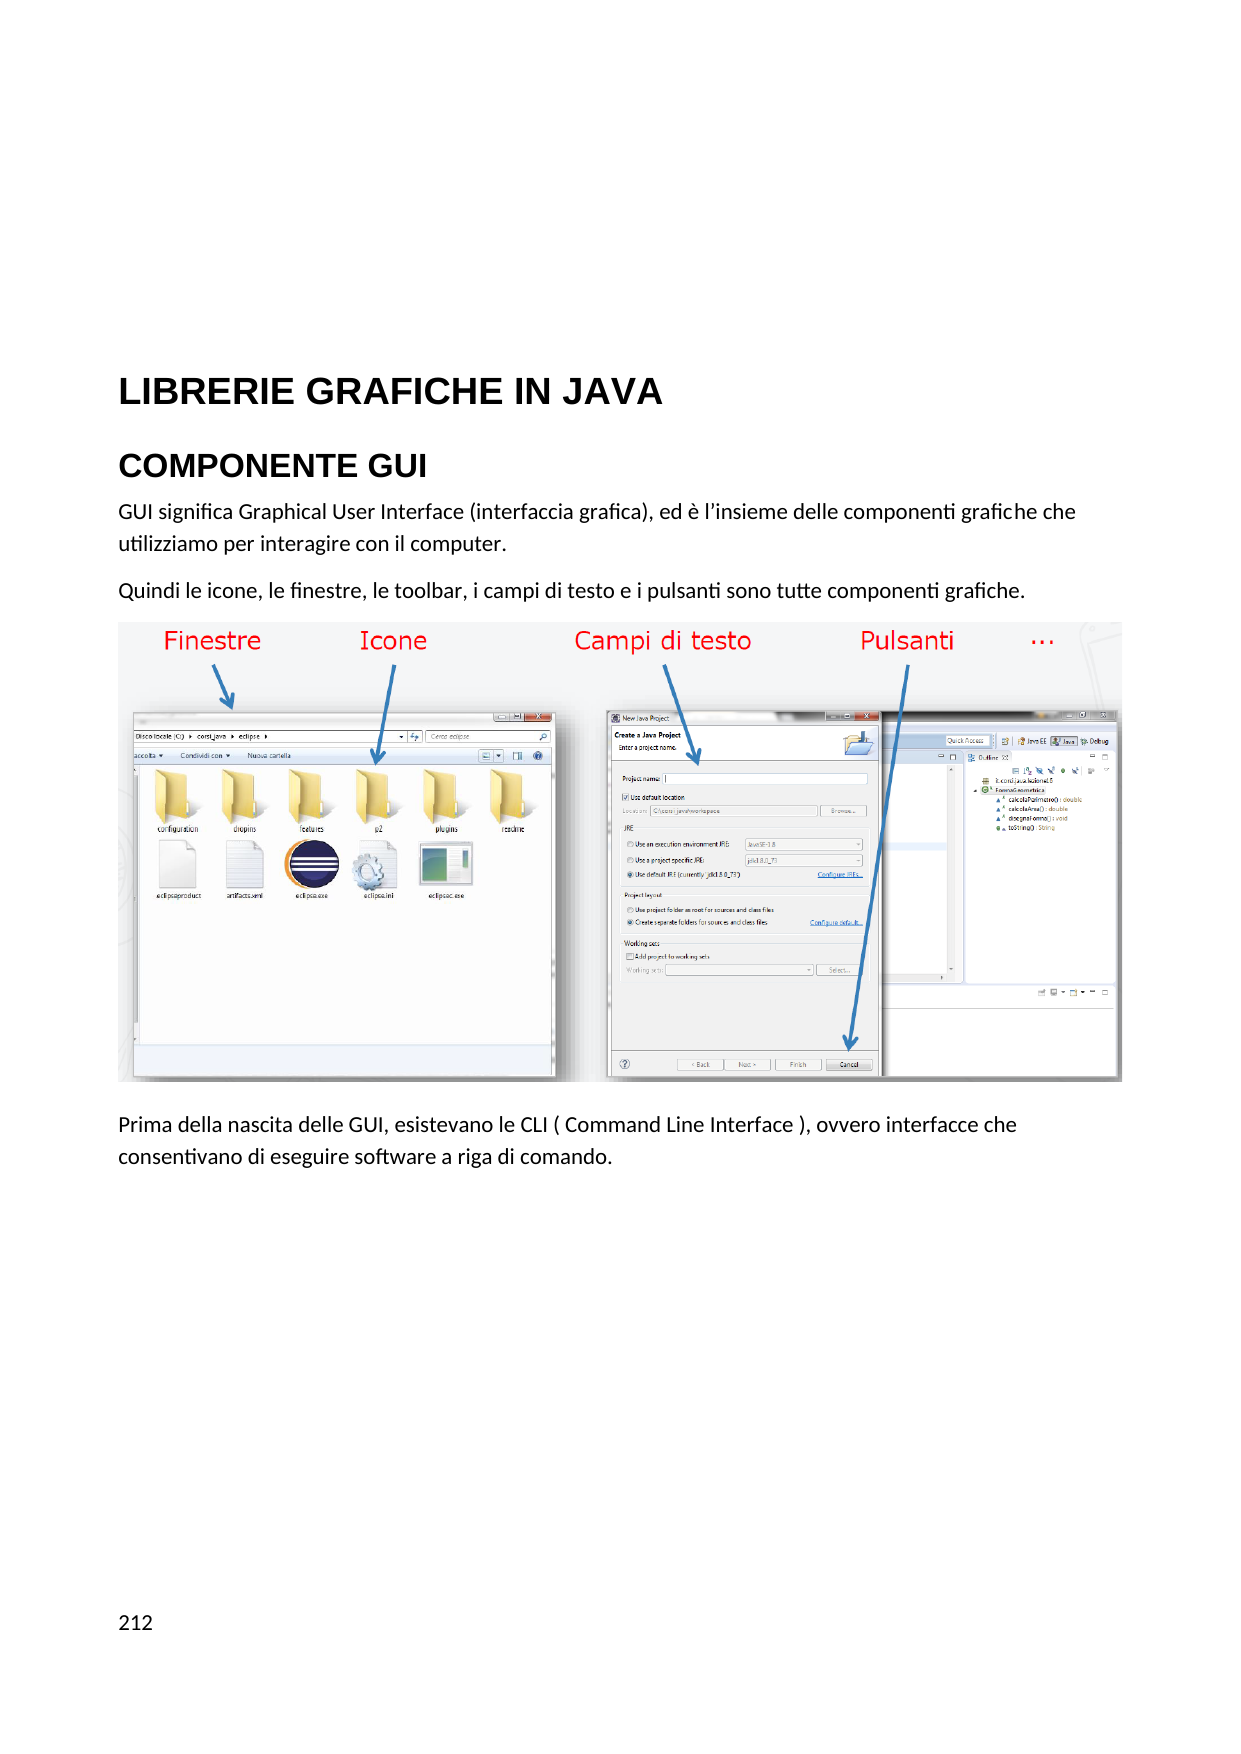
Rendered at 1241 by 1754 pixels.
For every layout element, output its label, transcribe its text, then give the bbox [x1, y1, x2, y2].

subtitle COMPONENTE GUI [118, 446, 1122, 484]
picture [118, 622, 1123, 1082]
subtitle LIBRERIE GRAFICHE IN JAVA [118, 369, 1122, 413]
text Prima della nascita delle GUI, esistevano le CLI ( Command Line Interface ), ovvero interfacce che consentivano di eseguire software a riga di comando. [118, 1110, 1122, 1170]
text Quindi le icone, le finestre, le toolbar, i campi di testo e i pulsanti sono tutte componenti grafiche. [118, 576, 1122, 604]
text GUI significa Graphical User Interface (interfaccia grafica), ed è l’insieme delle componenti grafiche che utilizziamo per interagire con il computer. [118, 497, 1122, 557]
